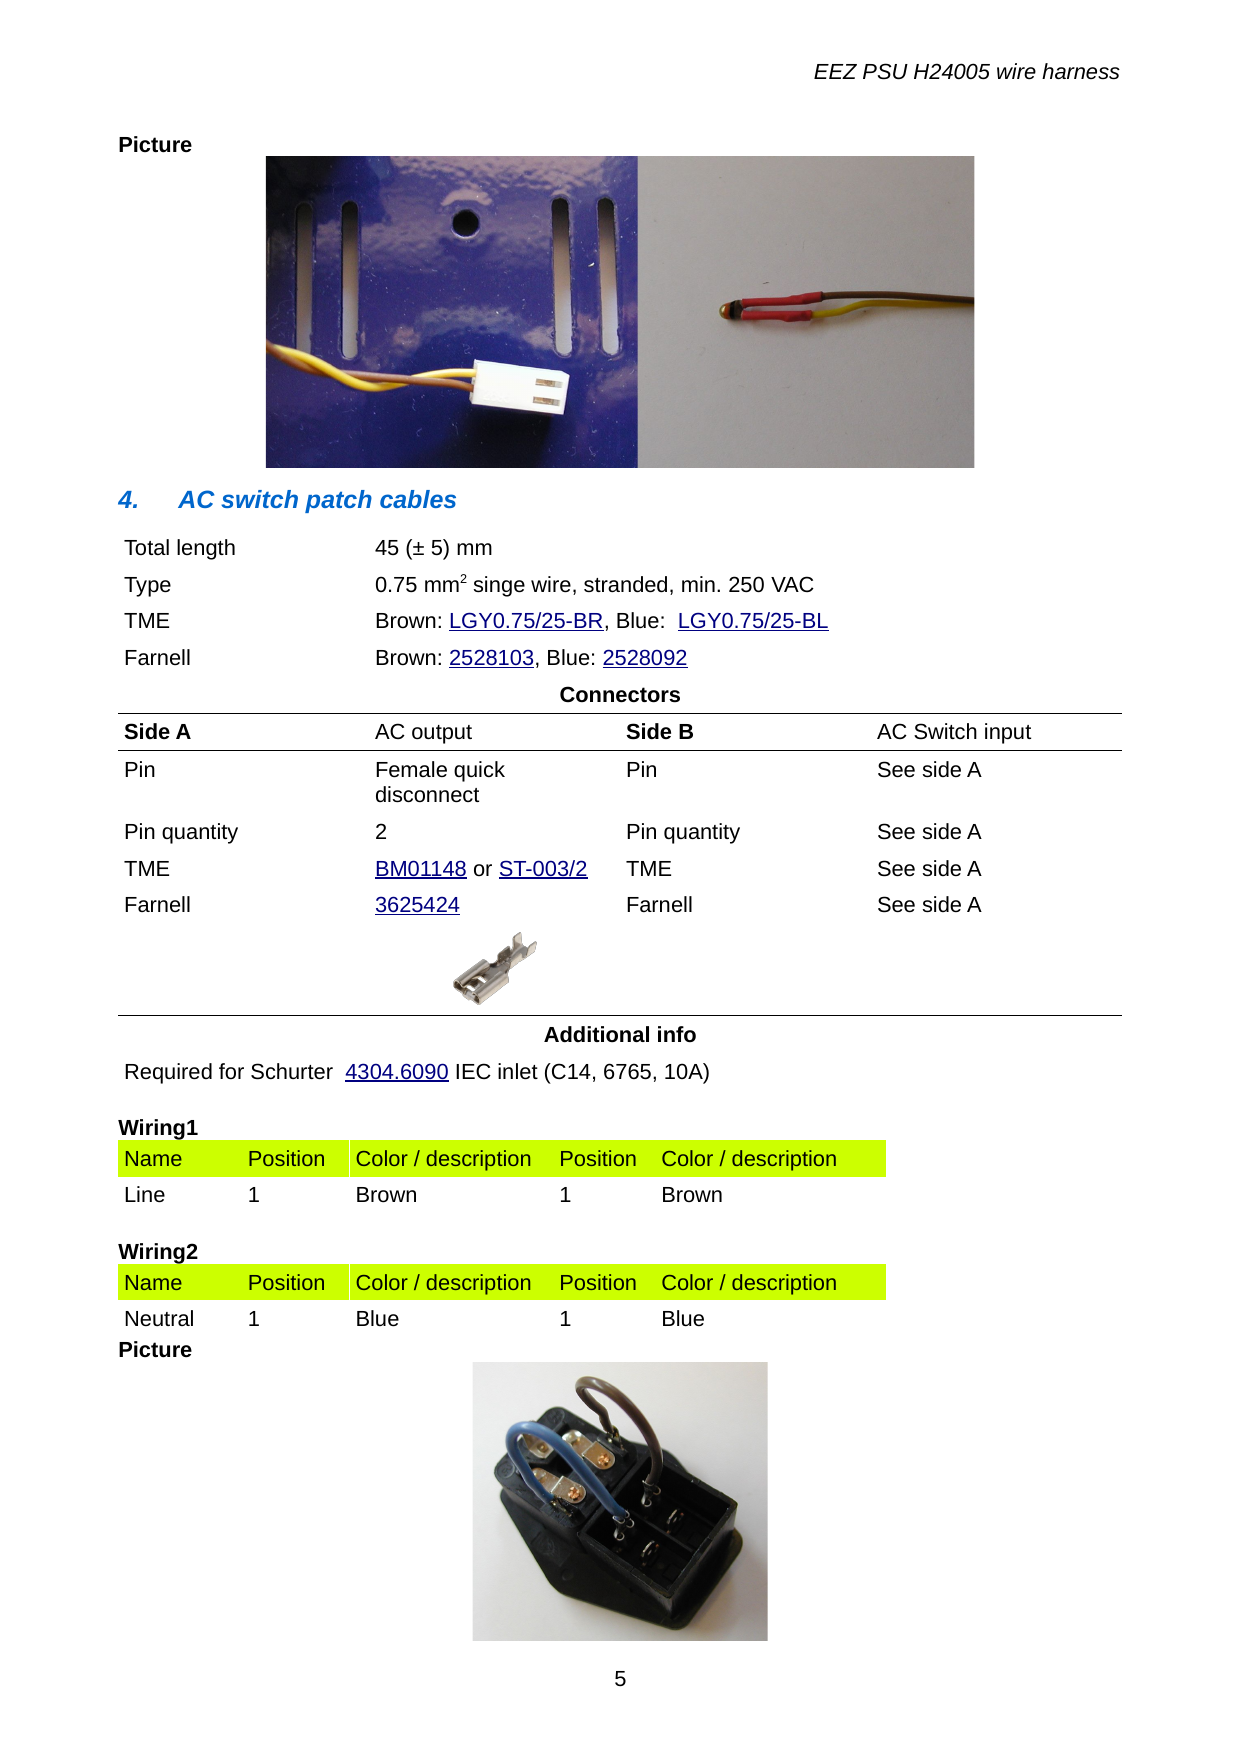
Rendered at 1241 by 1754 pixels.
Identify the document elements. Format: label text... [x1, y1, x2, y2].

table_cell 1 [242, 1177, 349, 1213]
table_header Color / description [655, 1264, 886, 1300]
table_cell [118, 923, 369, 1015]
table_cell Pin [620, 751, 871, 813]
table_header [620, 529, 871, 566]
table_header Position [553, 1264, 655, 1300]
table_cell Pin [118, 751, 369, 813]
table_cell [871, 923, 1122, 1015]
table_cell Side A [118, 714, 369, 750]
table_cell Farnell [118, 639, 369, 676]
table_cell Blue [350, 1300, 553, 1337]
table_header Position [242, 1140, 349, 1177]
picture [446, 928, 543, 1007]
table_header 45 (± 5) mm [369, 529, 620, 566]
table_cell Brown: 2528103, Blue: 2528092 [369, 639, 1122, 676]
table_cell Brown: LGY0.75/25-BR, Blue: LGY0.75/25-BL [369, 603, 1122, 639]
table_cell Pin quantity [118, 813, 369, 850]
table_cell See side A [871, 886, 1122, 923]
table_header Position [553, 1140, 655, 1177]
table_cell 2 [369, 813, 620, 850]
table_cell Side B [620, 714, 871, 750]
text Wiring2 [118, 1238, 1122, 1264]
table_cell See side A [871, 751, 1122, 813]
table_cell 1 [242, 1300, 349, 1337]
table_cell Brown [350, 1177, 553, 1213]
table_cell [369, 923, 620, 1015]
table_cell AC output [369, 714, 620, 750]
table_cell Line [118, 1177, 242, 1213]
table_cell Farnell [118, 886, 369, 923]
table_cell 1 [553, 1177, 655, 1213]
text Picture [118, 1337, 1122, 1362]
table_header Total length [118, 529, 369, 566]
table_cell 3625424 [369, 886, 620, 923]
table_cell Neutral [118, 1300, 242, 1337]
text Picture [118, 131, 1122, 157]
table_cell TME [118, 603, 369, 639]
subtitle AC switch patch cables [118, 468, 1122, 514]
table_header Color / description [350, 1140, 553, 1177]
table_cell Female quick disconnect [369, 751, 620, 813]
table_cell Pin quantity [620, 813, 871, 850]
table_cell Blue [655, 1300, 886, 1337]
table_cell AC Switch input [871, 714, 1122, 750]
table_cell See side A [871, 850, 1122, 886]
picture [472, 1362, 768, 1641]
table_cell TME [118, 850, 369, 886]
table_cell See side A [871, 813, 1122, 850]
table_cell 1 [553, 1300, 655, 1337]
table_header Color / description [655, 1140, 886, 1177]
table_header [871, 529, 1122, 566]
table_cell Additional info [118, 1016, 1122, 1053]
table_cell BM01148 or ST-003/2 [369, 850, 620, 886]
table_cell Type [118, 566, 369, 602]
table_cell TME [620, 850, 871, 886]
table_header Position [242, 1264, 349, 1300]
table_cell [620, 923, 871, 1015]
table_cell 0.75 mm2 singe wire, stranded, min. 250 VAC [369, 566, 1122, 602]
table_cell Connectors [118, 676, 1122, 712]
table_cell Required for Schurter 4304.6090 IEC inlet (C14, 6765, 10A) [118, 1053, 1122, 1115]
table_header Name [118, 1140, 242, 1177]
picture [265, 156, 975, 468]
text Wiring1 [118, 1115, 1122, 1140]
table_header Name [118, 1264, 242, 1300]
table_cell Brown [655, 1177, 886, 1213]
table_header Color / description [350, 1264, 553, 1300]
table_cell Farnell [620, 886, 871, 923]
